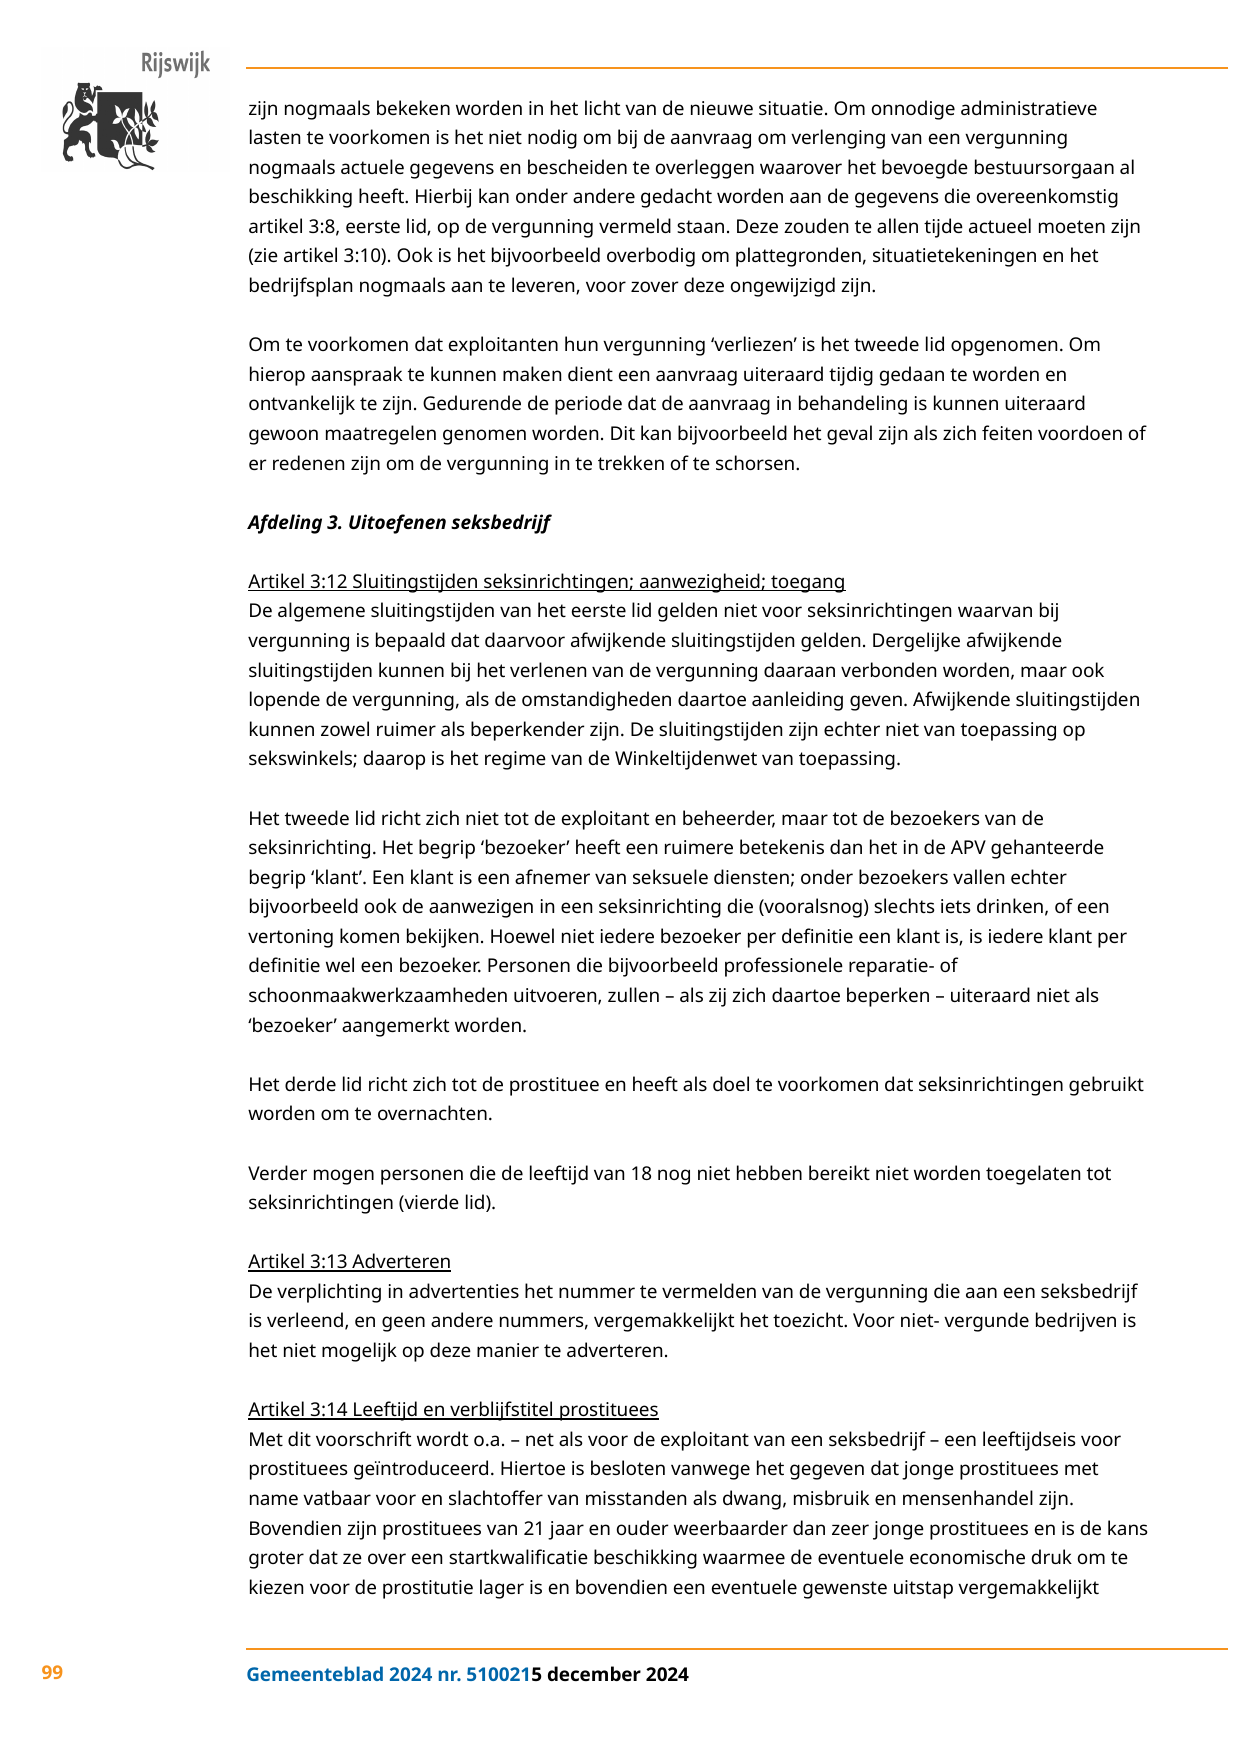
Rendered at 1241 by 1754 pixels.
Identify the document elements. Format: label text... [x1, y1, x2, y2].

text Afdeling 3. Uitoefenen seksbedrijf [248, 509, 1152, 535]
text Het derde lid richt zich tot de prostituee en heeft als doel te voorkomen dat seksinrichtingen gebruikt worden om te overnachten. [248, 1071, 1152, 1126]
text zijn nogmaals bekeken worden in het licht van de nieuwe situatie. Om onnodige administratieve lasten te voorkomen is het niet nodig om bij de aanvraag om verlenging van een vergunning nogmaals actuele gegevens en bescheiden te overleggen waarover het bevoegde bestuursorgaan al beschikking heeft. Hierbij kan onder andere gedacht worden aan de gegevens die overeenkomstig artikel 3:8, eerste lid, op de vergunning vermeld staan. Deze zouden te allen tijde actueel moeten zijn (zie artikel 3:10). Ook is het bijvoorbeeld overbodig om plattegronden, situatietekeningen en het bedrijfsplan nogmaals aan te leveren, voor zover deze ongewijzigd zijn. [248, 95, 1152, 298]
text Met dit voorschrift wordt o.a. – net als voor de exploitant van een seksbedrijf – een leeftijdseis voor prostituees geïntroduceerd. Hiertoe is besloten vanwege het gegeven dat jonge prostituees met name vatbaar voor en slachtoffer van misstanden als dwang, misbruik en mensenhandel zijn. Bovendien zijn prostituees van 21 jaar en ouder weerbaarder dan zeer jonge prostituees en is de kans groter dat ze over een startkwalificatie beschikking waarmee de eventuele economische druk om te kiezen voor de prostitutie lager is en bovendien een eventuele gewenste uitstap vergemakkelijkt [248, 1426, 1152, 1600]
text Verder mogen personen die de leeftijd van 18 nog niet hebben bereikt niet worden toegelaten tot seksinrichtingen (vierde lid). [248, 1160, 1152, 1215]
picture [41, 47, 231, 172]
text De algemene sluitingstijden van het eerste lid gelden niet voor seksinrichtingen waarvan bij vergunning is bepaald dat daarvoor afwijkende sluitingstijden gelden. Dergelijke afwijkende sluitingstijden kunnen bij het verlenen van de vergunning daaraan verbonden worden, maar ook lopende de vergunning, als de omstandigheden daartoe aanleiding geven. Afwijkende sluitingstijden kunnen zowel ruimer als beperkender zijn. De sluitingstijden zijn echter niet van toepassing op sekswinkels; daarop is het regime van de Winkeltijdenwet van toepassing. [248, 598, 1152, 771]
text Artikel 3:12 Sluitingstijden seksinrichtingen; aanwezigheid; toegang [248, 568, 1152, 594]
text De verplichting in advertenties het nummer te vermelden van de vergunning die aan een seksbedrijf is verleend, en geen andere nummers, vergemakkelijkt het toezicht. Voor niet- vergunde bedrijven is het niet mogelijk op deze manier te adverteren. [248, 1278, 1152, 1363]
text Artikel 3:14 Leeftijd en verblijfstitel prostituees [248, 1396, 1152, 1422]
text Om te voorkomen dat exploitanten hun vergunning ‘verliezen’ is het tweede lid opgenomen. Om hierop aanspraak te kunnen maken dient een aanvraag uiteraard tijdig gedaan te worden en ontvankelijk te zijn. Gedurende de periode dat de aanvraag in behandeling is kunnen uiteraard gewoon maatregelen genomen worden. Dit kan bijvoorbeeld het geval zijn als zich feiten voordoen of er redenen zijn om de vergunning in te trekken of te schorsen. [248, 331, 1152, 476]
text Het tweede lid richt zich niet tot de exploitant en beheerder, maar tot de bezoekers van de seksinrichting. Het begrip ‘bezoeker’ heeft een ruimere betekenis dan het in de APV gehanteerde begrip ‘klant’. Een klant is een afnemer van seksuele diensten; onder bezoekers vallen echter bijvoorbeeld ook de aanwezigen in een seksinrichting die (vooralsnog) slechts iets drinken, of een vertoning komen bekijken. Hoewel niet iedere bezoeker per definitie een klant is, is iedere klant per definitie wel een bezoeker. Personen die bijvoorbeeld professionele reparatie- of schoonmaakwerkzaamheden uitvoeren, zullen – als zij zich daartoe beperken – uiteraard niet als ‘bezoeker’ aangemerkt worden. [248, 805, 1152, 1038]
text Artikel 3:13 Adverteren [248, 1248, 1152, 1274]
